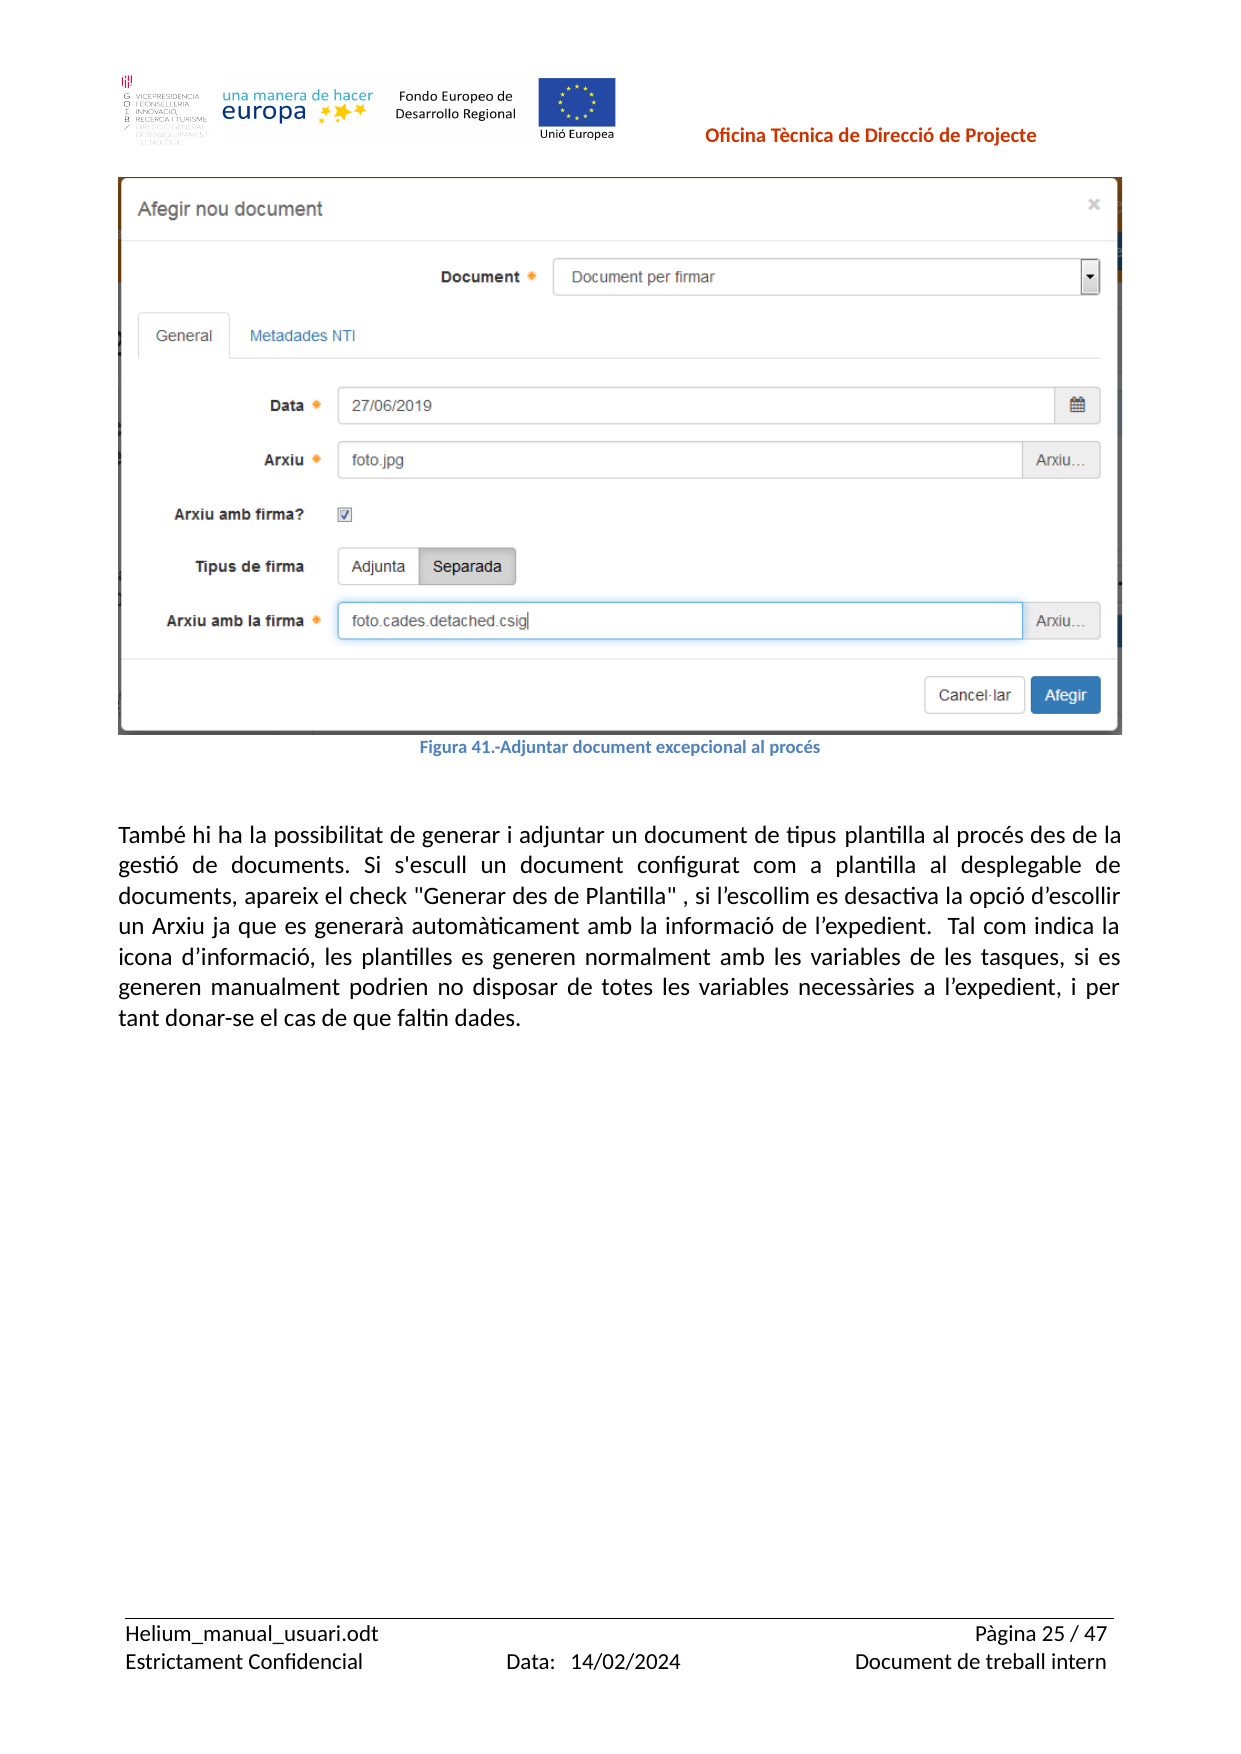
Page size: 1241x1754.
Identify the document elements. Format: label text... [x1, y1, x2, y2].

list També hi ha la possibilitat de generar i adjuntar un document de tipus plantilla al procés des de la gestió de documents. Si s'escull un document configurat com a plantilla al desplegable de documents, apareix el check "Generar des de Plantilla" , si l’escollim es desactiva la opció d’escollir un Arxiu ja que es generarà automàticament amb la informació de l’expedient. Tal com indica la icona d’informació, les plantilles es generen normalment amb les variables de les tasques, si es generen manualment podrien no disposar de totes les variables necessàries a l’expedient, i per tant donar-se el cas de que faltin dades. [118, 819, 1122, 1033]
picture [118, 177, 1123, 735]
picture [219, 73, 621, 147]
picture [118, 73, 213, 147]
text Figura 41.-Adjuntar document excepcional al procés [118, 735, 1122, 758]
